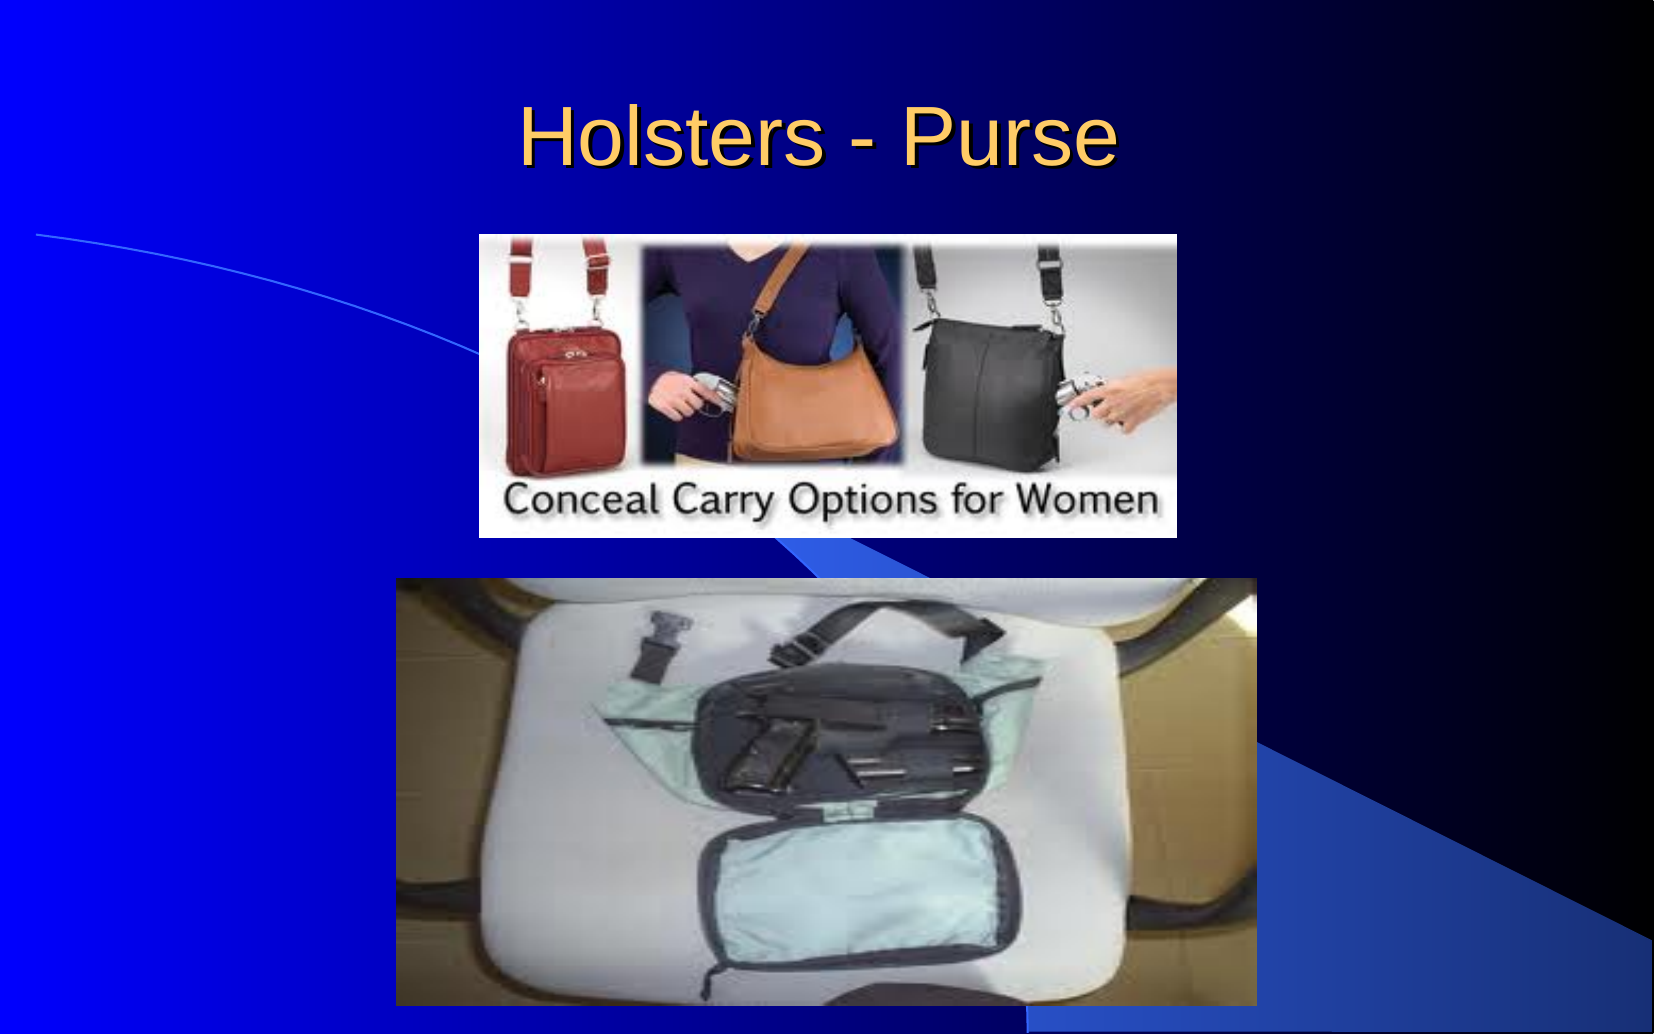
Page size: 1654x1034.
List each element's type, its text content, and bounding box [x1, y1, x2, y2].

picture [396, 578, 1257, 1006]
title Holsters - Purse [117, 68, 1522, 190]
picture [479, 234, 1177, 538]
